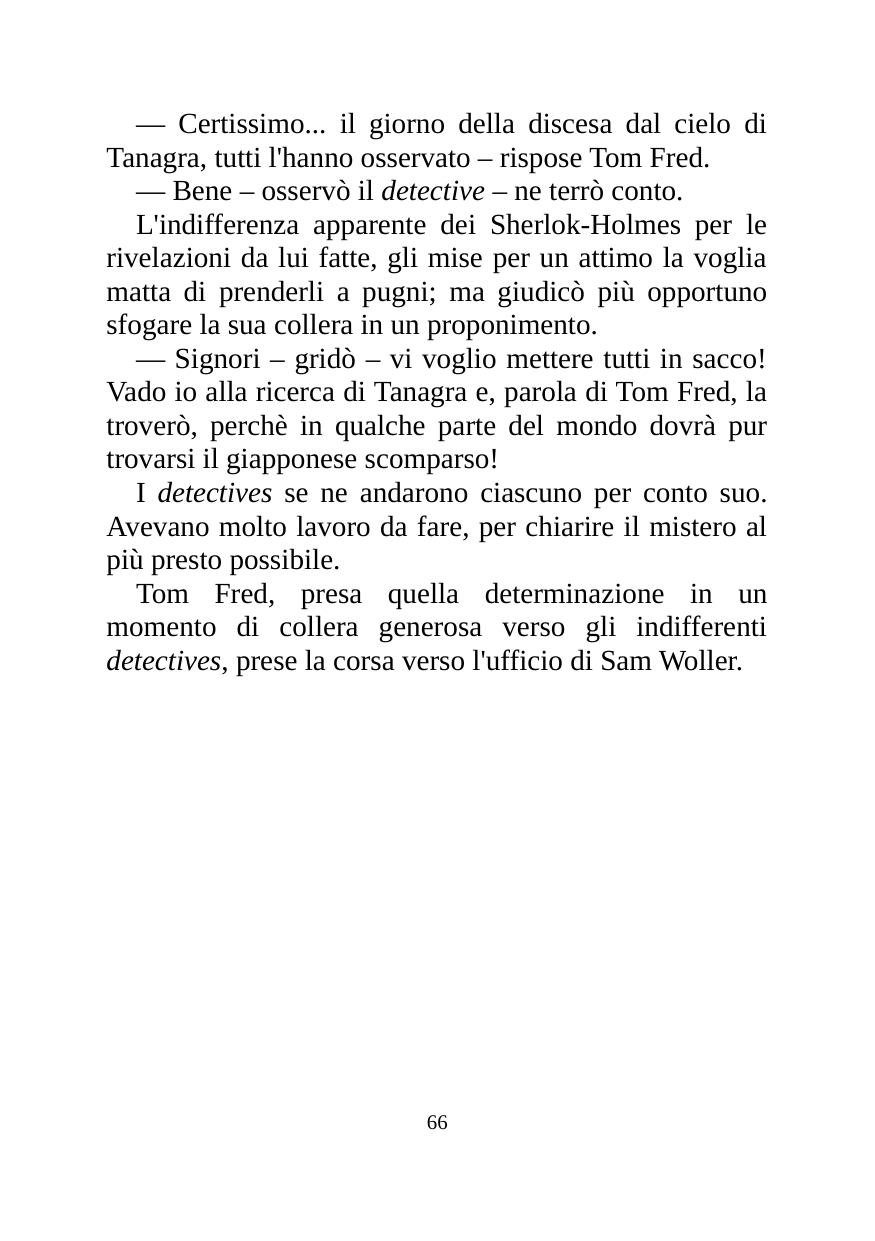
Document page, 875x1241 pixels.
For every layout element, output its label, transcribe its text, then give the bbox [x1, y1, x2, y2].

text — Certissimo... il giorno della discesa dal cielo di Tanagra, tutti l'hanno osservato – rispose Tom Fred. [106, 106, 768, 173]
text — Signori – gridò – vi voglio mettere tutti in sacco! Vado io alla ricerca di Tanagra e, parola di Tom Fred, la troverò, perchè in qualche parte del mondo dovrà pur trovarsi il giapponese scomparso! [106, 341, 768, 475]
text Tom Fred, presa quella determinazione in un momento di collera generosa verso gli indifferenti detectives, prese la corsa verso l'ufficio di Sam Woller. [106, 576, 768, 676]
text L'indifferenza apparente dei Sherlok-Holmes per le rivelazioni da lui fatte, gli mise per un attimo la voglia matta di prenderli a pugni; ma giudicò più opportuno sfogare la sua collera in un proponimento. [106, 207, 768, 341]
text I detectives se ne andarono ciascuno per conto suo. Avevano molto lavoro da fare, per chiarire il mistero al più presto possibile. [106, 475, 768, 576]
text — Bene – osservò il detective – ne terrò conto. [106, 173, 768, 207]
